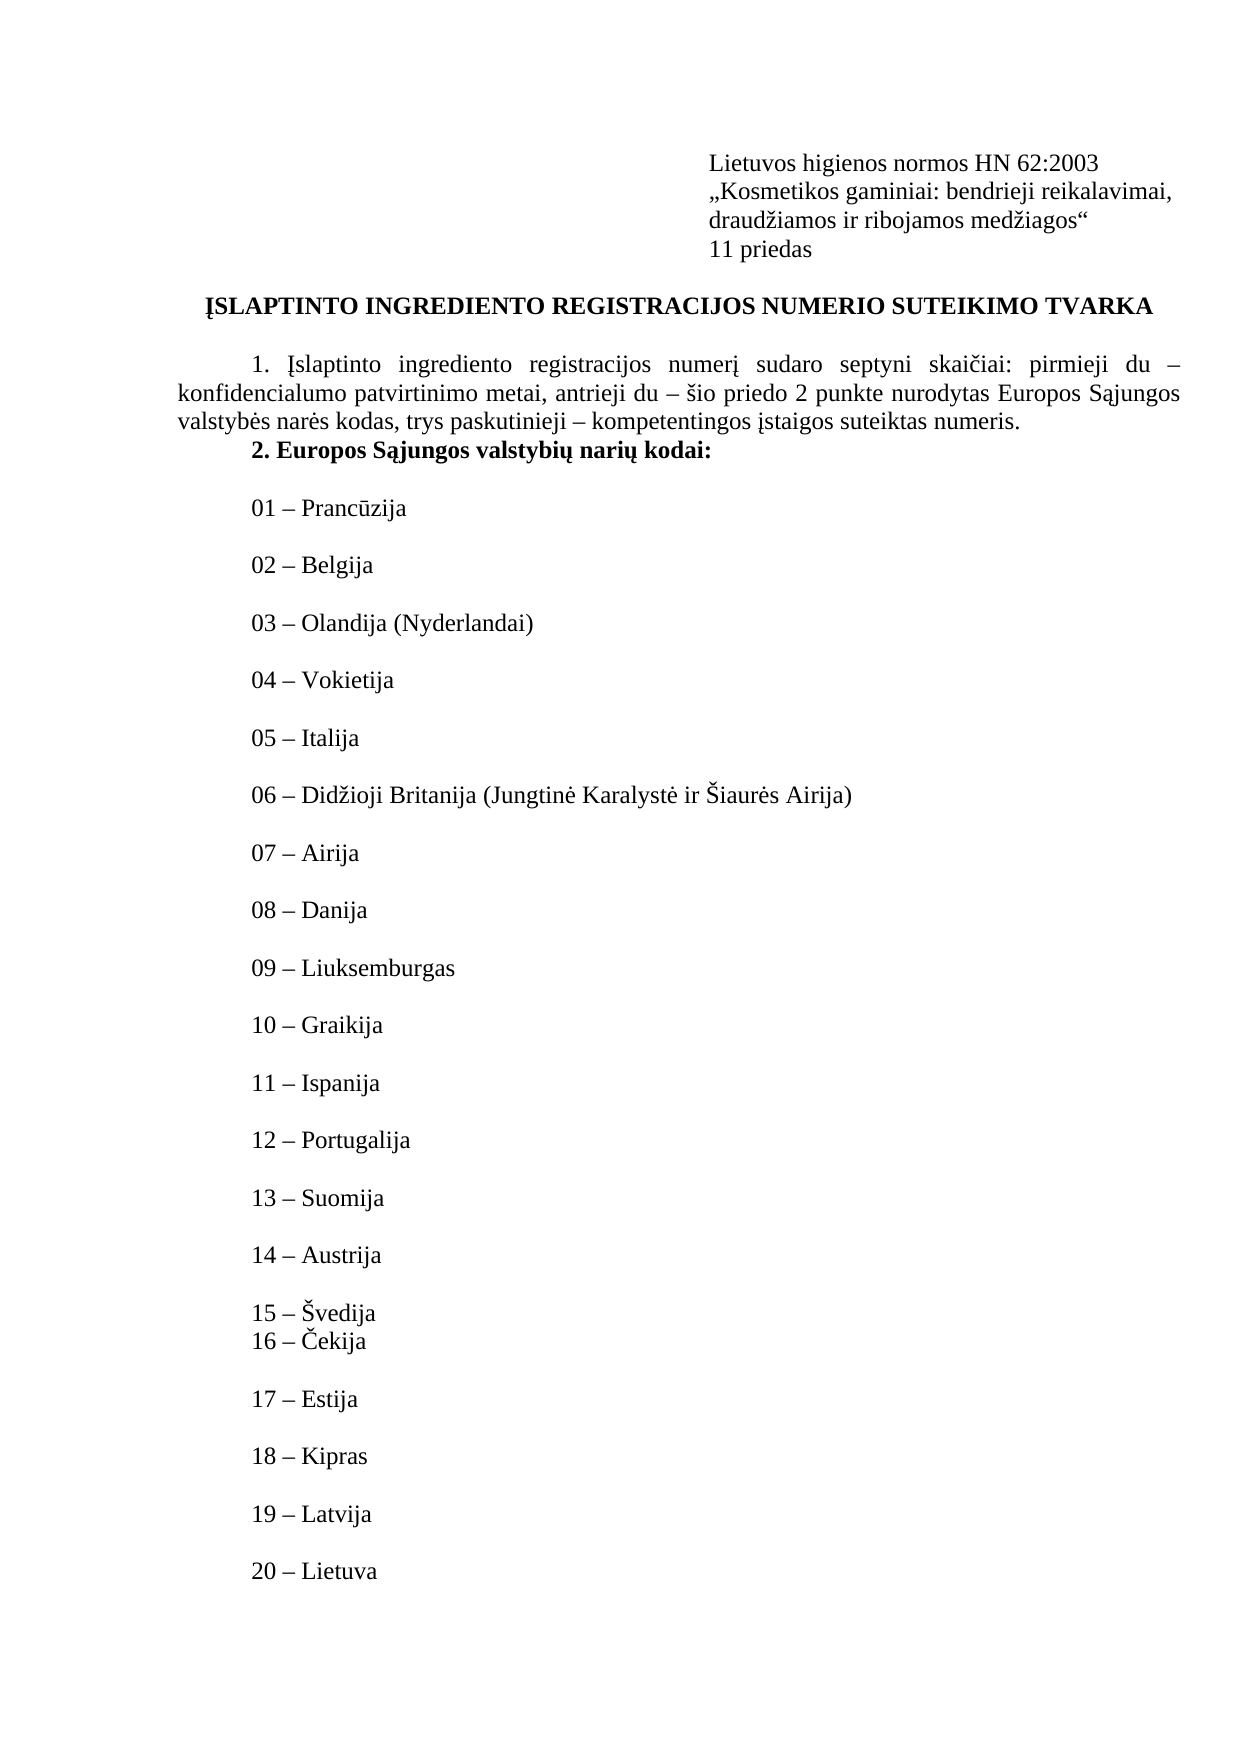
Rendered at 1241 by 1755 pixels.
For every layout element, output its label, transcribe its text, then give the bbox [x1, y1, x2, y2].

text Įslaptinto ingrediento registracijos numerio suteikimO TVARKA [177, 291, 1181, 320]
text 01 – Prancūzija [177, 493, 1181, 521]
text 15 – Švedija [177, 1298, 1181, 1326]
text 03 – Olandija (Nyderlandai) [177, 608, 1181, 636]
text 09 – Liuksemburgas [177, 953, 1181, 981]
text 02 – Belgija [177, 550, 1181, 579]
text 2. Europos Sąjungos valstybių narių kodai: [177, 435, 1181, 464]
text 06 – Didžioji Britanija (Jungtinė Karalystė ir Šiaurės Airija) [177, 780, 1181, 809]
text Lietuvos higienos normos HN 62:2003 [177, 148, 1181, 176]
text 19 – Latvija [177, 1499, 1181, 1528]
text 11 priedas [177, 234, 1181, 263]
text 05 – Italija [177, 723, 1181, 751]
text 18 – Kipras [177, 1441, 1181, 1470]
text 17 – Estija [177, 1384, 1181, 1413]
text draudžiamos ir ribojamos medžiagos“ [177, 205, 1181, 234]
text „Kosmetikos gaminiai: bendrieji reikalavimai, [177, 176, 1181, 205]
text 16 – Čekija [177, 1326, 1181, 1355]
text 10 – Graikija [177, 1010, 1181, 1039]
text 12 – Portugalija [177, 1125, 1181, 1154]
text 07 – Airija [177, 838, 1181, 866]
text 14 – Austrija [177, 1240, 1181, 1269]
text 20 – Lietuva [177, 1556, 1181, 1585]
text 1. Įslaptinto ingrediento registracijos numerį sudaro septyni skaičiai: pirmieji du – konfidencialumo patvirtinimo metai, antrieji du – šio priedo 2 punkte nurodytas Europos Sąjungos valstybės narės kodas, trys paskutinieji – kompetentingos įstaigos suteiktas numeris. [177, 349, 1181, 435]
text 13 – Suomija [177, 1183, 1181, 1211]
text 08 – Danija [177, 895, 1181, 924]
text 04 – Vokietija [177, 665, 1181, 694]
text 11 – Ispanija [177, 1068, 1181, 1096]
